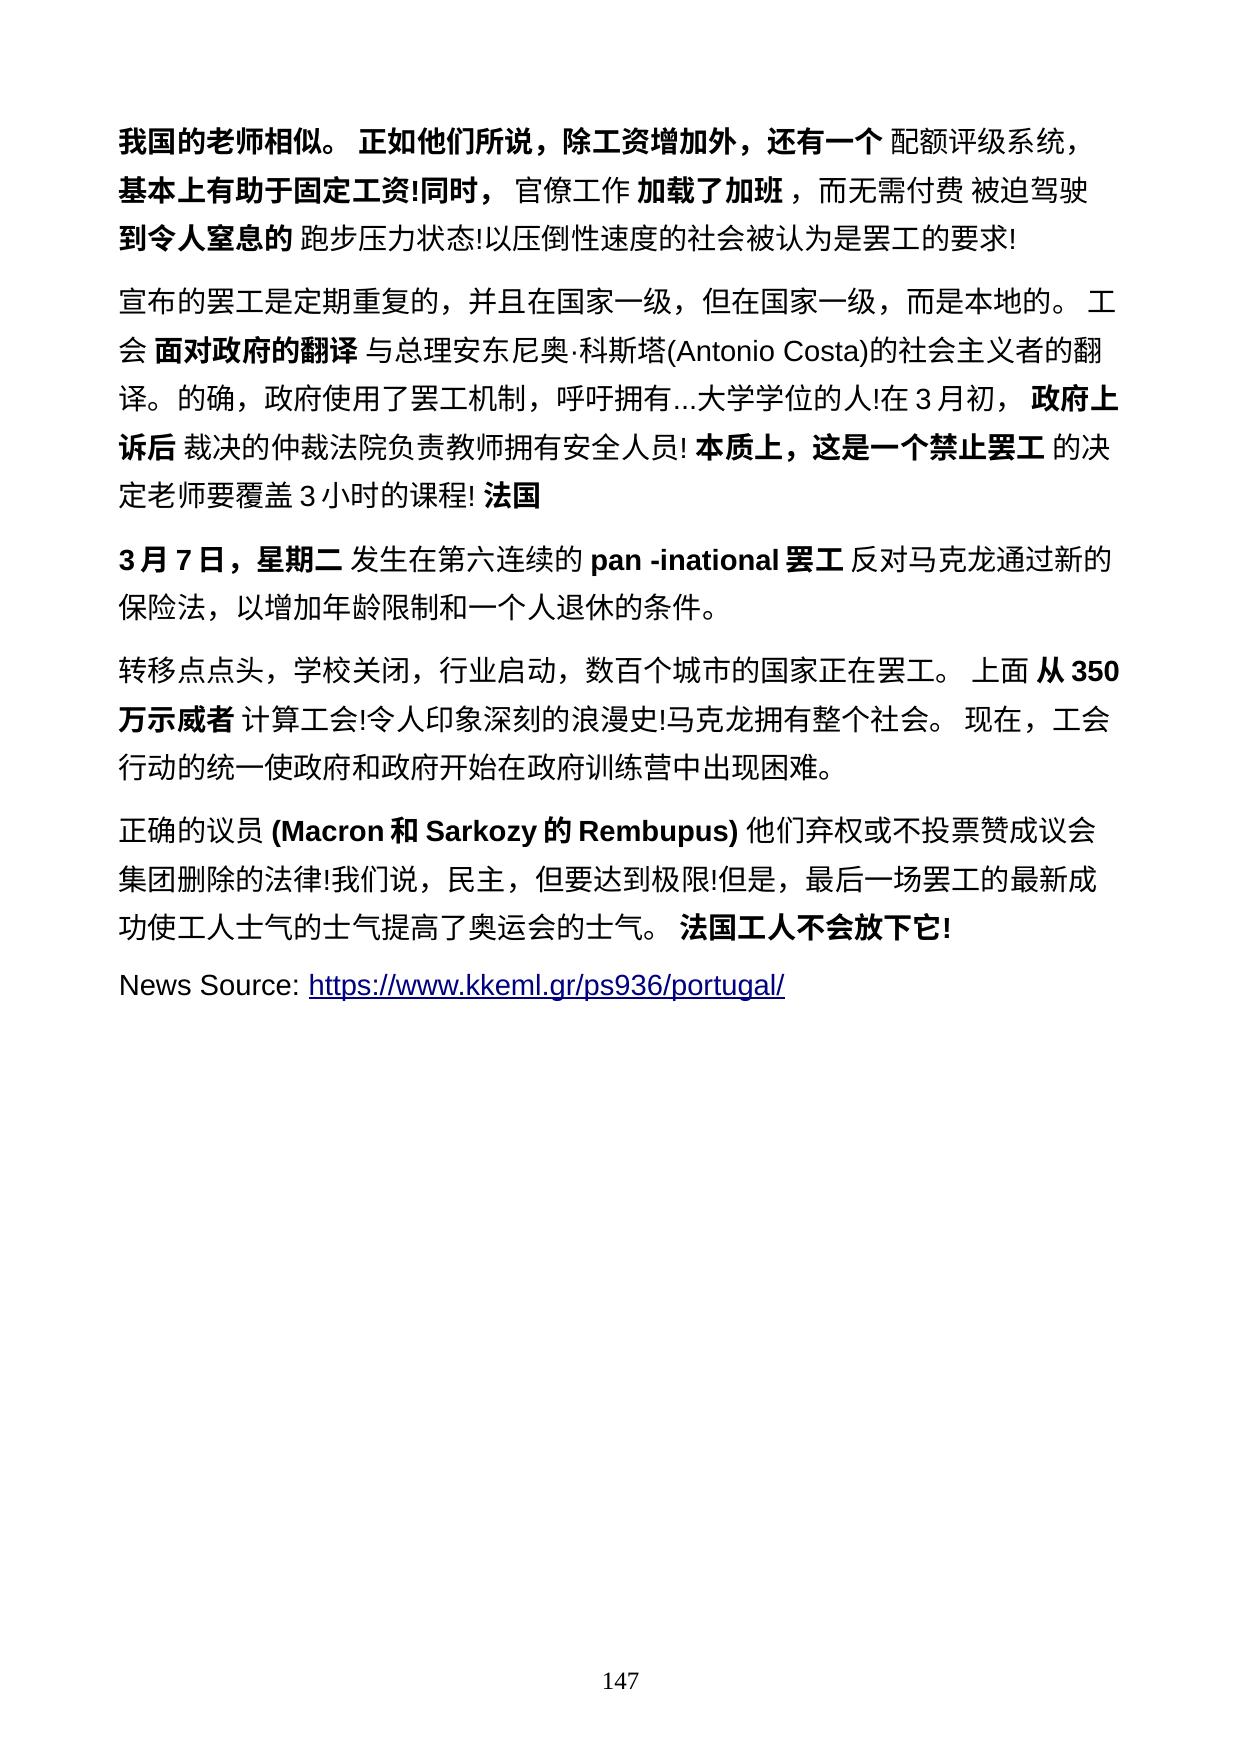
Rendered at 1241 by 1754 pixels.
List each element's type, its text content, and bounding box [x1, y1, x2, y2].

text 正确的议员 (Macron和Sarkozy的Rembupus) 他们弃权或不投票赞成议会集团删除的法律!我们说，民主，但要达到极限!但是，最后一场罢工的最新成功使工人士气的士气提高了奥运会的士气。 法国工人不会放下它! [118, 808, 1122, 947]
text News Source: https://www.kkeml.gr/ps936/portugal/ [118, 968, 1122, 1002]
text 宣布的罢工是定期重复的，并且在国家一级，但在国家一级，而是本地的。 工会 面对政府的翻译 与总理安东尼奥·科斯塔(Antonio Costa)的社会主义者的翻译。的确，政府使用了罢工机制，呼吁拥有...大学学位的人!在3月初， 政府上诉后 裁决的仲裁法院负责教师拥有安全人员! 本质上，这是一个禁止罢工 的决定老师要覆盖3小时的课程! 法国 [118, 279, 1122, 515]
text 3月7日，星期二 发生在第六连续的 pan -inational罢工 反对马克龙通过新的保险法，以增加年龄限制和一个人退休的条件。 [118, 536, 1122, 627]
text 转移点点头，学校关闭，行业启动，数百个城市的国家正在罢工。 上面 从350万示威者 计算工会!令人印象深刻的浪漫史!马克龙拥有整个社会。 现在，工会行动的统一使政府和政府开始在政府训练营中出现困难。 [118, 648, 1122, 787]
text 我国的老师相似。 正如他们所说，除工资增加外，还有一个 配额评级系统， 基本上有助于固定工资!同时， 官僚工作 加载了加班 ，而无需付费 被迫驾驶 到令人窒息的 跑步压力状态!以压倒性速度的社会被认为是罢工的要求! [118, 118, 1122, 258]
